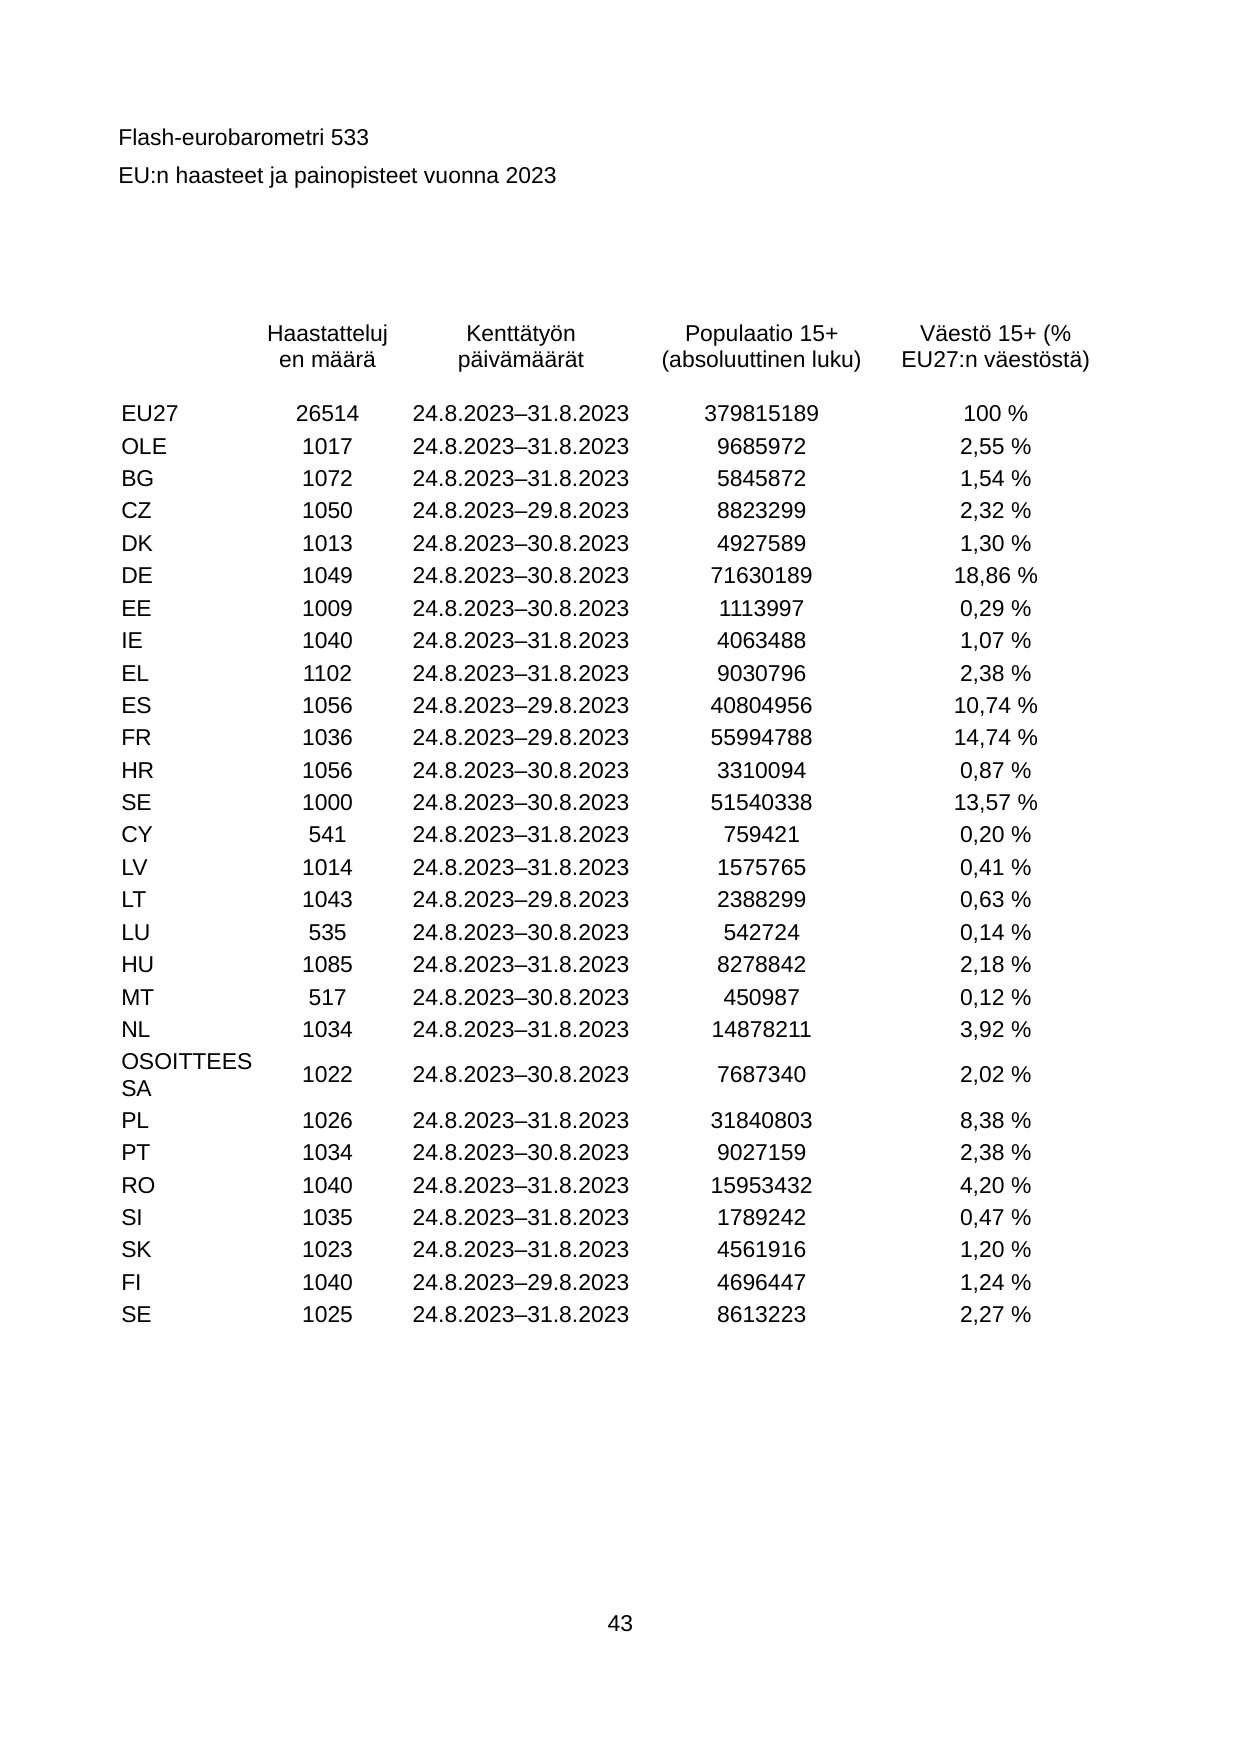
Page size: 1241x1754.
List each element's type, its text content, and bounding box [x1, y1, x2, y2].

table_cell 4927589 [644, 527, 878, 559]
table_cell 1102 [258, 656, 397, 689]
table_cell PL [118, 1104, 258, 1136]
table_cell 24.8.2023–31.8.2023 [397, 851, 644, 883]
table_cell 1023 [258, 1233, 397, 1266]
table_cell 1014 [258, 851, 397, 883]
table_cell 24.8.2023–31.8.2023 [397, 1169, 644, 1201]
table_cell 759421 [644, 819, 878, 851]
table_cell 517 [258, 980, 397, 1013]
table_cell 2,32 % [879, 495, 1112, 527]
table_cell 1017 [258, 430, 397, 462]
table_cell 9027159 [644, 1136, 878, 1168]
table_header Väestö 15+ (% EU27:n väestöstä) [879, 295, 1112, 397]
table_cell 24.8.2023–30.8.2023 [397, 527, 644, 559]
table_cell 24.8.2023–30.8.2023 [397, 786, 644, 818]
table_cell 24.8.2023–29.8.2023 [397, 883, 644, 916]
table_cell 24.8.2023–29.8.2023 [397, 721, 644, 754]
table_cell 24.8.2023–31.8.2023 [397, 948, 644, 980]
table_cell 1056 [258, 754, 397, 786]
table_cell 26514 [258, 397, 397, 430]
table_cell 24.8.2023–31.8.2023 [397, 819, 644, 851]
table_cell 4,20 % [879, 1169, 1112, 1201]
table_cell 100 % [879, 397, 1112, 430]
table_cell 24.8.2023–31.8.2023 [397, 397, 644, 430]
table_cell HU [118, 948, 258, 980]
table_header Haastattelujen määrä [258, 295, 397, 397]
table_cell FR [118, 721, 258, 754]
table_header Populaatio 15+ (absoluuttinen luku) [644, 295, 878, 397]
table_cell 24.8.2023–30.8.2023 [397, 916, 644, 948]
table_cell 0,47 % [879, 1201, 1112, 1233]
table_cell 8278842 [644, 948, 878, 980]
table_cell 24.8.2023–30.8.2023 [397, 754, 644, 786]
table_cell 3,92 % [879, 1013, 1112, 1045]
table_cell 1013 [258, 527, 397, 559]
table_cell 24.8.2023–29.8.2023 [397, 1266, 644, 1298]
table_cell 1040 [258, 624, 397, 656]
table_cell 1040 [258, 1266, 397, 1298]
table_cell 2,02 % [879, 1045, 1112, 1104]
table_cell 5845872 [644, 462, 878, 494]
table_cell 3310094 [644, 754, 878, 786]
table_cell 1049 [258, 559, 397, 592]
table_cell 2388299 [644, 883, 878, 916]
table_cell 2,18 % [879, 948, 1112, 980]
table_cell 9030796 [644, 656, 878, 689]
table_cell OSOITTEESSA [118, 1045, 258, 1104]
table_cell 24.8.2023–31.8.2023 [397, 1104, 644, 1136]
table_cell 0,20 % [879, 819, 1112, 851]
table_cell 1,24 % [879, 1266, 1112, 1298]
table_cell 1040 [258, 1169, 397, 1201]
table_cell 24.8.2023–31.8.2023 [397, 1013, 644, 1045]
table_cell LT [118, 883, 258, 916]
table_cell 24.8.2023–30.8.2023 [397, 592, 644, 624]
table_cell 1,54 % [879, 462, 1112, 494]
table_cell 1036 [258, 721, 397, 754]
table_cell 1575765 [644, 851, 878, 883]
table_cell LU [118, 916, 258, 948]
table_cell 0,12 % [879, 980, 1112, 1013]
table_cell 4063488 [644, 624, 878, 656]
table_cell LV [118, 851, 258, 883]
table_cell 0,14 % [879, 916, 1112, 948]
table_cell 55994788 [644, 721, 878, 754]
table_cell 24.8.2023–30.8.2023 [397, 980, 644, 1013]
table_cell ES [118, 689, 258, 721]
table_cell 1009 [258, 592, 397, 624]
table_cell 1085 [258, 948, 397, 980]
table_cell 14,74 % [879, 721, 1112, 754]
table_cell 1000 [258, 786, 397, 818]
table_cell 1034 [258, 1013, 397, 1045]
table_cell 8823299 [644, 495, 878, 527]
table_cell 450987 [644, 980, 878, 1013]
table_cell 1025 [258, 1298, 397, 1331]
table_cell 40804956 [644, 689, 878, 721]
table_cell HR [118, 754, 258, 786]
table_cell 24.8.2023–31.8.2023 [397, 624, 644, 656]
table_cell CZ [118, 495, 258, 527]
table_cell BG [118, 462, 258, 494]
table_cell 0,41 % [879, 851, 1112, 883]
table_cell 4696447 [644, 1266, 878, 1298]
table_cell 24.8.2023–31.8.2023 [397, 1233, 644, 1266]
table_cell 9685972 [644, 430, 878, 462]
table_cell EL [118, 656, 258, 689]
table_cell SE [118, 1298, 258, 1331]
table_cell SE [118, 786, 258, 818]
table_cell 542724 [644, 916, 878, 948]
table_cell IE [118, 624, 258, 656]
table_cell MT [118, 980, 258, 1013]
table_cell 1056 [258, 689, 397, 721]
table_cell RO [118, 1169, 258, 1201]
table_cell FI [118, 1266, 258, 1298]
table_cell 1113997 [644, 592, 878, 624]
table_cell 15953432 [644, 1169, 878, 1201]
table_cell 4561916 [644, 1233, 878, 1266]
table_cell 13,57 % [879, 786, 1112, 818]
table_cell 1035 [258, 1201, 397, 1233]
table_cell EE [118, 592, 258, 624]
table_cell 1,30 % [879, 527, 1112, 559]
table_cell 0,29 % [879, 592, 1112, 624]
table_cell 8,38 % [879, 1104, 1112, 1136]
table_cell PT [118, 1136, 258, 1168]
table_cell EU27 [118, 397, 258, 430]
table_cell 2,27 % [879, 1298, 1112, 1331]
table_cell 7687340 [644, 1045, 878, 1104]
table_cell 1043 [258, 883, 397, 916]
table_cell 10,74 % [879, 689, 1112, 721]
table_cell 24.8.2023–31.8.2023 [397, 656, 644, 689]
table_cell 24.8.2023–30.8.2023 [397, 1045, 644, 1104]
table_cell 24.8.2023–30.8.2023 [397, 1136, 644, 1168]
table_header [118, 295, 258, 397]
table_cell CY [118, 819, 258, 851]
table_cell 1050 [258, 495, 397, 527]
table_cell 24.8.2023–30.8.2023 [397, 559, 644, 592]
table_cell 24.8.2023–31.8.2023 [397, 1298, 644, 1331]
table_cell 24.8.2023–31.8.2023 [397, 462, 644, 494]
table_cell DK [118, 527, 258, 559]
table_cell 8613223 [644, 1298, 878, 1331]
table_cell 1789242 [644, 1201, 878, 1233]
table_cell OLE [118, 430, 258, 462]
table_cell SK [118, 1233, 258, 1266]
table_cell 1034 [258, 1136, 397, 1168]
table_cell 2,55 % [879, 430, 1112, 462]
table_cell 24.8.2023–29.8.2023 [397, 689, 644, 721]
table_cell 379815189 [644, 397, 878, 430]
table_cell 2,38 % [879, 656, 1112, 689]
table_cell 31840803 [644, 1104, 878, 1136]
table_cell 1026 [258, 1104, 397, 1136]
table_cell 541 [258, 819, 397, 851]
table_cell DE [118, 559, 258, 592]
table_cell 1022 [258, 1045, 397, 1104]
table_cell 24.8.2023–29.8.2023 [397, 495, 644, 527]
table_cell 1,07 % [879, 624, 1112, 656]
table_cell 1072 [258, 462, 397, 494]
table_cell 535 [258, 916, 397, 948]
table_cell 24.8.2023–31.8.2023 [397, 1201, 644, 1233]
table_cell 71630189 [644, 559, 878, 592]
table_header Kenttätyön päivämäärät [397, 295, 644, 397]
table_cell NL [118, 1013, 258, 1045]
table_cell 0,63 % [879, 883, 1112, 916]
table_cell 0,87 % [879, 754, 1112, 786]
table_cell 14878211 [644, 1013, 878, 1045]
table_cell 24.8.2023–31.8.2023 [397, 430, 644, 462]
table_cell 18,86 % [879, 559, 1112, 592]
table_cell 1,20 % [879, 1233, 1112, 1266]
table_cell 2,38 % [879, 1136, 1112, 1168]
table_cell 51540338 [644, 786, 878, 818]
table_cell SI [118, 1201, 258, 1233]
